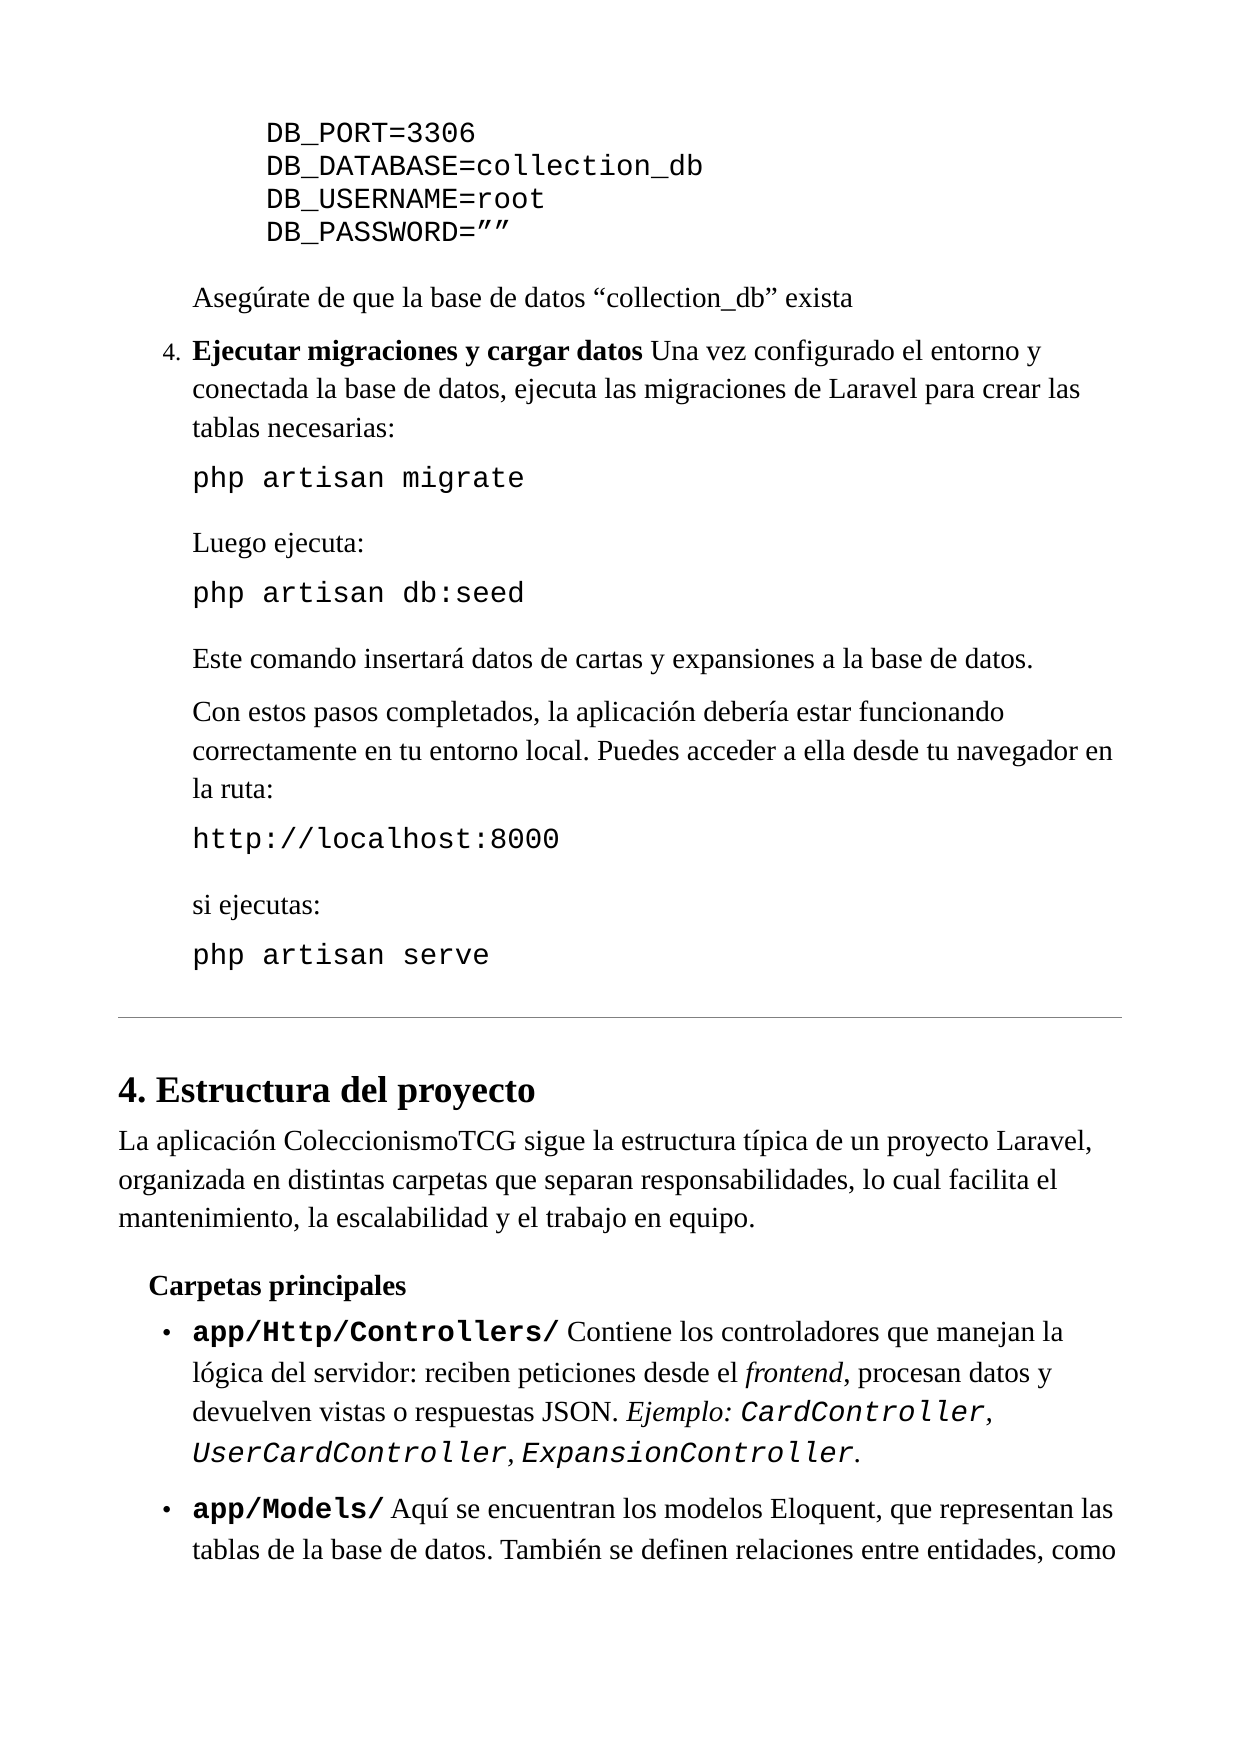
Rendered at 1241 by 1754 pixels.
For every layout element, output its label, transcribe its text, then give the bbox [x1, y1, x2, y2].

list si ejecutas: [162, 887, 1122, 921]
subtitle 4. Estructura del proyecto [118, 1068, 1122, 1111]
list app/Models/ Aquí se encuentran los modelos Eloquent, que representan las tablas de la base de datos. También se definen relaciones entre entidades, como [162, 1491, 1122, 1565]
list DB_USERNAME=root [236, 184, 1122, 217]
list Asegúrate de que la base de datos “collection_db” exista [162, 280, 1122, 313]
list Ejecutar migraciones y cargar datos Una vez configurado el entorno y conectada la base de datos, ejecuta las migraciones de Laravel para crear las tablas necesarias: [162, 333, 1122, 443]
list Este comando insertará datos de cartas y expansiones a la base de datos. [162, 641, 1122, 675]
list php artisan serve [162, 940, 1122, 973]
list php artisan migrate [162, 463, 1122, 496]
list app/Http/Controllers/ Contiene los controladores que manejan la lógica del servidor: reciben peticiones desde el frontend, procesan datos y devuelven vistas o respuestas JSON. Ejemplo: CardController, UserCardController, ExpansionController. [162, 1314, 1122, 1471]
list DB_DATABASE=collection_db [236, 151, 1122, 184]
subtitle 📁 Carpetas principales [118, 1268, 1122, 1302]
list http://localhost:8000 [162, 824, 1122, 857]
list php artisan db:seed [162, 579, 1122, 612]
list Con estos pasos completados, la aplicación debería estar funcionando correctamente en tu entorno local. Puedes acceder a ella desde tu navegador en la ruta: [162, 694, 1122, 805]
text La aplicación ColeccionismoTCG sigue la estructura típica de un proyecto Laravel, organizada en distintas carpetas que separan responsabilidades, lo cual facilita el mantenimiento, la escalabilidad y el trabajo en equipo. [118, 1123, 1122, 1234]
list Luego ejecuta: [162, 526, 1122, 559]
list DB_PASSWORD=”” [236, 217, 1122, 250]
list DB_PORT=3306 [236, 118, 1122, 151]
